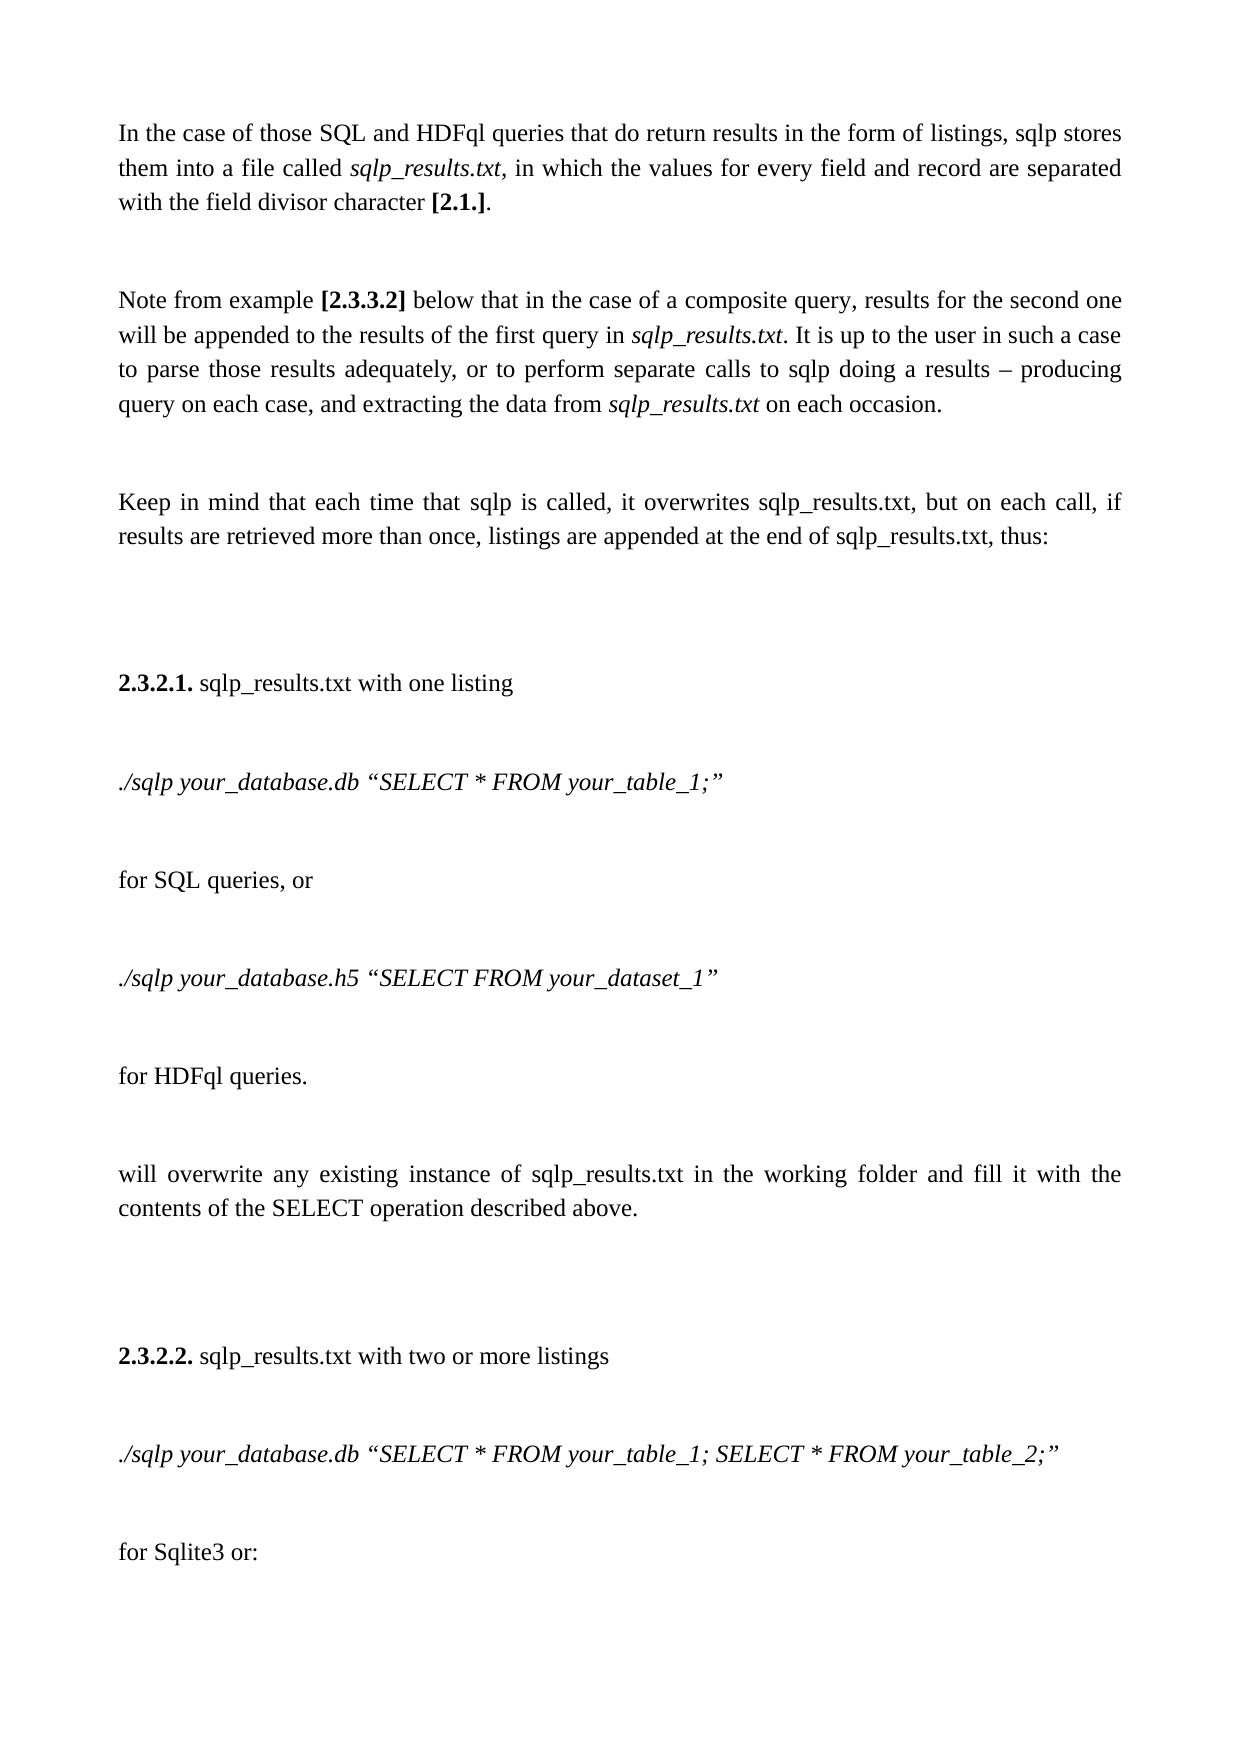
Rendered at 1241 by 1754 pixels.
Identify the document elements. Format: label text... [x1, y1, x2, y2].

text ./sqlp your_database.db “SELECT * FROM your_table_1;” [118, 767, 1122, 795]
text ./sqlp your_database.h5 “SELECT FROM your_dataset_1” [118, 963, 1122, 992]
text Note from example [2.3.3.2] below that in the case of a composite query, results for the second one will be appended to the results of the first query in sqlp_results.txt. It is up to the user in such a case to parse those results adequately, or to perform separate calls to sqlp doing a results – producing query on each case, and extracting the data from sqlp_results.txt on each occasion. [118, 285, 1122, 417]
text Keep in mind that each time that sqlp is called, it overwrites sqlp_results.txt, but on each call, if results are retrieved more than once, listings are appended at the end of sqlp_results.txt, thus: [118, 487, 1122, 550]
text will overwrite any existing instance of sqlp_results.txt in the working folder and fill it with the contents of the SELECT operation described above. [118, 1159, 1122, 1222]
text 2.3.2.2. sqlp_results.txt with two or more listings [118, 1341, 1122, 1369]
text for Sqlite3 or: [118, 1537, 1122, 1566]
text ./sqlp your_database.db “SELECT * FROM your_table_1; SELECT * FROM your_table_2;” [118, 1439, 1122, 1468]
text for SQL queries, or [118, 865, 1122, 893]
text In the case of those SQL and HDFql queries that do return results in the form of listings, sqlp stores them into a file called sqlp_results.txt, in which the values for every field and record are separated with the field divisor character [2.1.]. [118, 118, 1122, 216]
text 2.3.2.1. sqlp_results.txt with one listing [118, 668, 1122, 697]
text for HDFql queries. [118, 1061, 1122, 1090]
